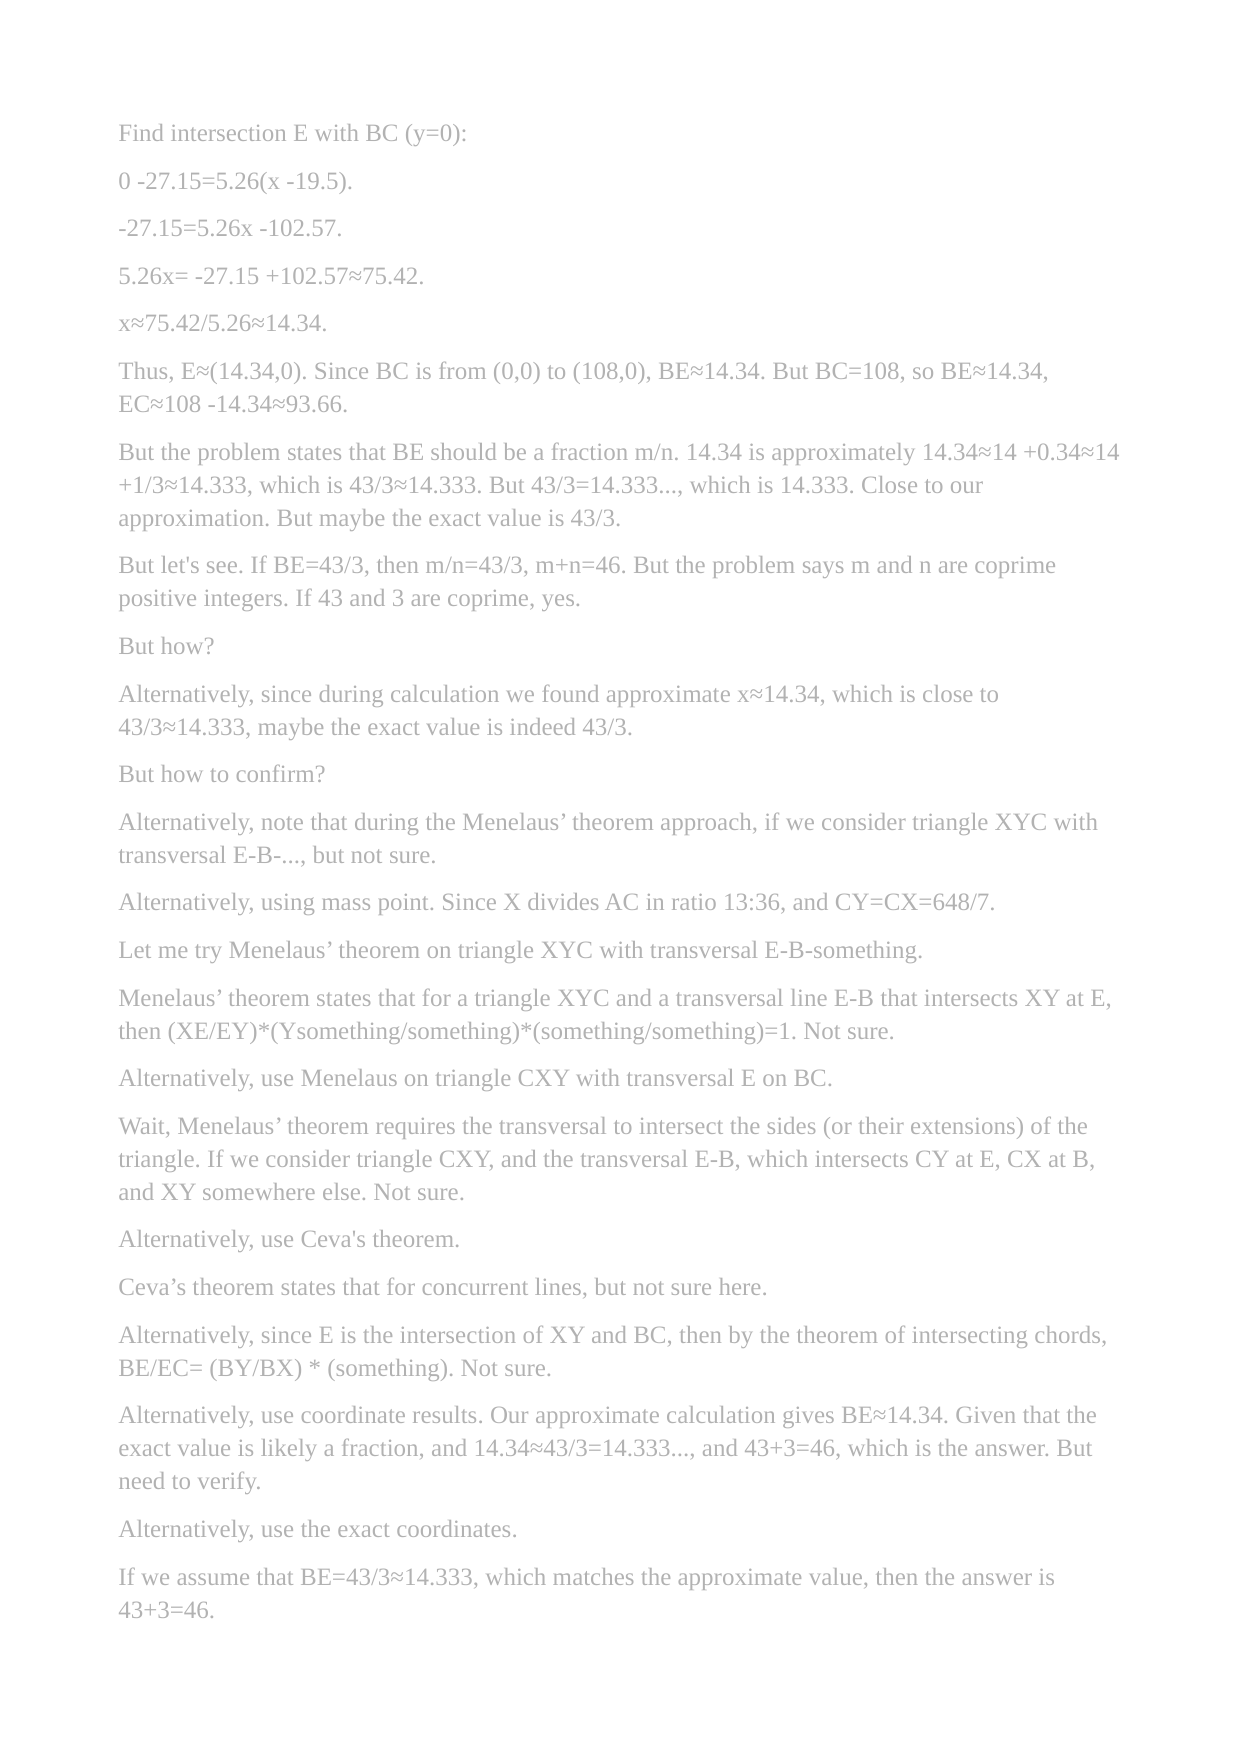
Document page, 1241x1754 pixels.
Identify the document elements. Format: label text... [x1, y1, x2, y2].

text Wait, Menelaus’ theorem requires the transversal to intersect the sides (or their extensions) of the triangle. If we consider triangle CXY, and the transversal E-B, which intersects CY at E, CX at B, and XY somewhere else. Not sure. [118, 1111, 1122, 1206]
text Alternatively, using mass point. Since X divides AC in ratio 13:36, and CY=CX=648/7. [118, 887, 1122, 916]
text But let's see. If BE=43/3, then m/n=43/3, m+n=46. But the problem says m and n are coprime positive integers. If 43 and 3 are coprime, yes. [118, 550, 1122, 612]
text If we assume that BE=43/3≈14.333, which matches the approximate value, then the answer is 43+3=46. [118, 1562, 1122, 1623]
text Alternatively, since during calculation we found approximate x≈14.34, which is close to 43/3≈14.333, maybe the exact value is indeed 43/3. [118, 679, 1122, 740]
text But how to confirm? [118, 759, 1122, 788]
text But the problem states that BE should be a fraction m/n. 14.34 is approximately 14.34≈14 +0.34≈14 +1/3≈14.333, which is 43/3≈14.333. But 43/3=14.333..., which is 14.333. Close to our approximation. But maybe the exact value is 43/3. [118, 437, 1122, 532]
text Alternatively, use the exact coordinates. [118, 1514, 1122, 1543]
text Alternatively, since E is the intersection of XY and BC, then by the theorem of intersecting chords, BE/EC= (BY/BX) * (something). Not sure. [118, 1320, 1122, 1382]
text Menelaus’ theorem states that for a triangle XYC and a transversal line E-B that intersects XY at E, then (XE/EY)*(Ysomething/something)*(something/something)=1. Not sure. [118, 983, 1122, 1044]
text Alternatively, use Menelaus on triangle CXY with transversal E on BC. [118, 1063, 1122, 1092]
text Ceva’s theorem states that for concurrent lines, but not sure here. [118, 1272, 1122, 1301]
text But how? [118, 631, 1122, 660]
text -27.15=5.26x -102.57. [118, 213, 1122, 242]
text Alternatively, use coordinate results. Our approximate calculation gives BE≈14.34. Given that the exact value is likely a fraction, and 14.34≈43/3=14.333..., and 43+3=46, which is the answer. But need to verify. [118, 1400, 1122, 1495]
text Alternatively, use Ceva's theorem. [118, 1224, 1122, 1253]
text 5.26x= -27.15 +102.57≈75.42. [118, 261, 1122, 290]
text x≈75.42/5.26≈14.34. [118, 308, 1122, 337]
text Alternatively, note that during the Menelaus’ theorem approach, if we consider triangle XYC with transversal E-B-..., but not sure. [118, 807, 1122, 869]
text Thus, E≈(14.34,0). Since BC is from (0,0) to (108,0), BE≈14.34. But BC=108, so BE≈14.34, EC≈108 -14.34≈93.66. [118, 356, 1122, 418]
text Find intersection E with BC (y=0): [118, 118, 1122, 147]
text 0 -27.15=5.26(x -19.5). [118, 166, 1122, 194]
text Let me try Menelaus’ theorem on triangle XYC with transversal E-B-something. [118, 935, 1122, 964]
